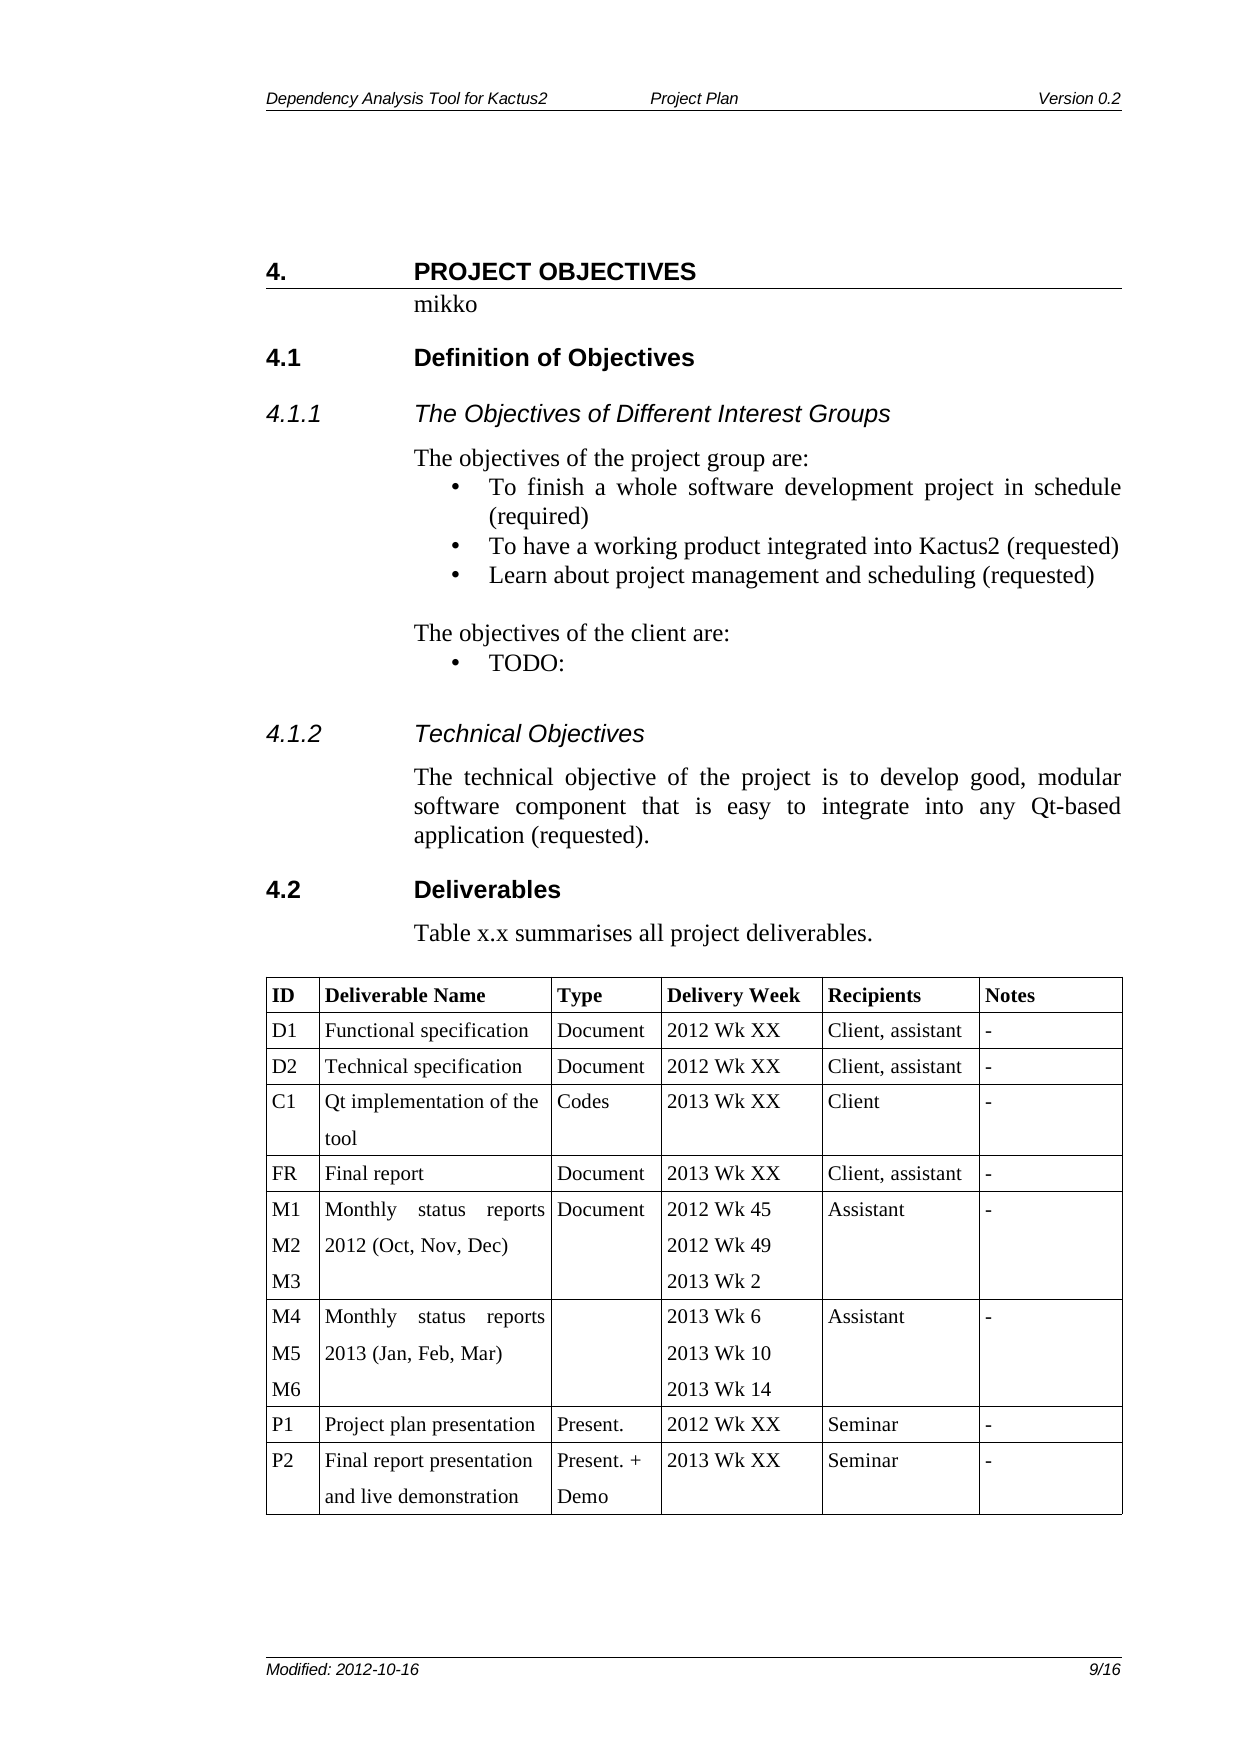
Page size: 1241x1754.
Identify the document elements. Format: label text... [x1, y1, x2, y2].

table_cell M1 M2 M3 [267, 1192, 319, 1298]
table_cell - [980, 1013, 1122, 1048]
table_cell Seminar [823, 1407, 979, 1442]
list To have a working product integrated into Kactus2 (requested) [451, 531, 1122, 559]
table_cell 2012 Wk XX [662, 1013, 822, 1048]
table_cell 2012 Wk XX [662, 1407, 822, 1442]
table_cell M4 M5 M6 [267, 1300, 319, 1406]
table_cell - [980, 1407, 1122, 1442]
list To finish a whole software development project in schedule (required) [451, 472, 1122, 530]
text The technical objective of the project is to develop good, modular software component that is easy to integrate into any Qt-based application (requested). [413, 762, 1122, 849]
table_cell Final report presentation and live demonstration [320, 1443, 551, 1513]
table_header Type [552, 978, 661, 1012]
text The objectives of the client are: [413, 618, 1122, 647]
subtitle The Objectives of Different Interest Groups [266, 399, 1122, 428]
subtitle Deliverables [266, 874, 1122, 903]
table_header Recipients [823, 978, 979, 1012]
table_cell Monthly status reports 2012 (Oct, Nov, Dec) [320, 1192, 551, 1298]
table_cell Monthly status reports 2013 (Jan, Feb, Mar) [320, 1300, 551, 1406]
subtitle Technical Objectives [266, 718, 1122, 748]
text The objectives of the project group are: [413, 443, 1122, 472]
table_cell 2012 Wk XX [662, 1049, 822, 1083]
table_cell 2012 Wk 45 2012 Wk 49 2013 Wk 2 [662, 1192, 822, 1298]
table_cell - [980, 1192, 1122, 1298]
table_cell Client [823, 1085, 979, 1155]
table_cell 2013 Wk XX [662, 1156, 822, 1191]
table_cell Present. [552, 1407, 661, 1442]
table_cell - [980, 1085, 1122, 1155]
table_cell Client, assistant [823, 1156, 979, 1191]
text Table x.x summarises all project deliverables. [413, 918, 1122, 947]
table_cell 2013 Wk 6 2013 Wk 10 2013 Wk 14 [662, 1300, 822, 1406]
table_header Deliverable Name [320, 978, 551, 1012]
table_cell Client, assistant [823, 1013, 979, 1048]
table_cell Final report [320, 1156, 551, 1191]
table_cell 2013 Wk XX [662, 1085, 822, 1155]
table_cell Assistant [823, 1300, 979, 1406]
table_cell - [980, 1443, 1122, 1513]
table_header Notes [980, 978, 1122, 1012]
table_cell Functional specification [320, 1013, 551, 1048]
table_cell D1 [267, 1013, 319, 1048]
table_cell Document [552, 1192, 661, 1298]
table_cell FR [267, 1156, 319, 1191]
table_cell [552, 1300, 661, 1406]
table_cell P2 [267, 1443, 319, 1513]
table_cell Document [552, 1156, 661, 1191]
table_cell P1 [267, 1407, 319, 1442]
subtitle Definition of Objectives [266, 343, 1122, 372]
table_cell Document [552, 1049, 661, 1083]
table_header Delivery Week [662, 978, 822, 1012]
text mikko [369, 289, 1122, 318]
list Learn about project management and scheduling (requested) [451, 560, 1122, 589]
subtitle Project Objectives [266, 257, 1122, 288]
table_cell - [980, 1156, 1122, 1191]
list TODO: [451, 648, 1122, 677]
table_cell - [980, 1049, 1122, 1083]
table_cell - [980, 1300, 1122, 1406]
table_cell Project plan presentation [320, 1407, 551, 1442]
table_cell Codes [552, 1085, 661, 1155]
table_cell Present. + Demo [552, 1443, 661, 1513]
table_cell Assistant [823, 1192, 979, 1298]
table_cell Technical specification [320, 1049, 551, 1083]
table_cell Qt implementation of the tool [320, 1085, 551, 1155]
table_header ID [267, 978, 319, 1012]
table_cell 2013 Wk XX [662, 1443, 822, 1513]
table_cell Client, assistant [823, 1049, 979, 1083]
table_cell Seminar [823, 1443, 979, 1513]
table_cell C1 [267, 1085, 319, 1155]
table_cell D2 [267, 1049, 319, 1083]
table_cell Document [552, 1013, 661, 1048]
